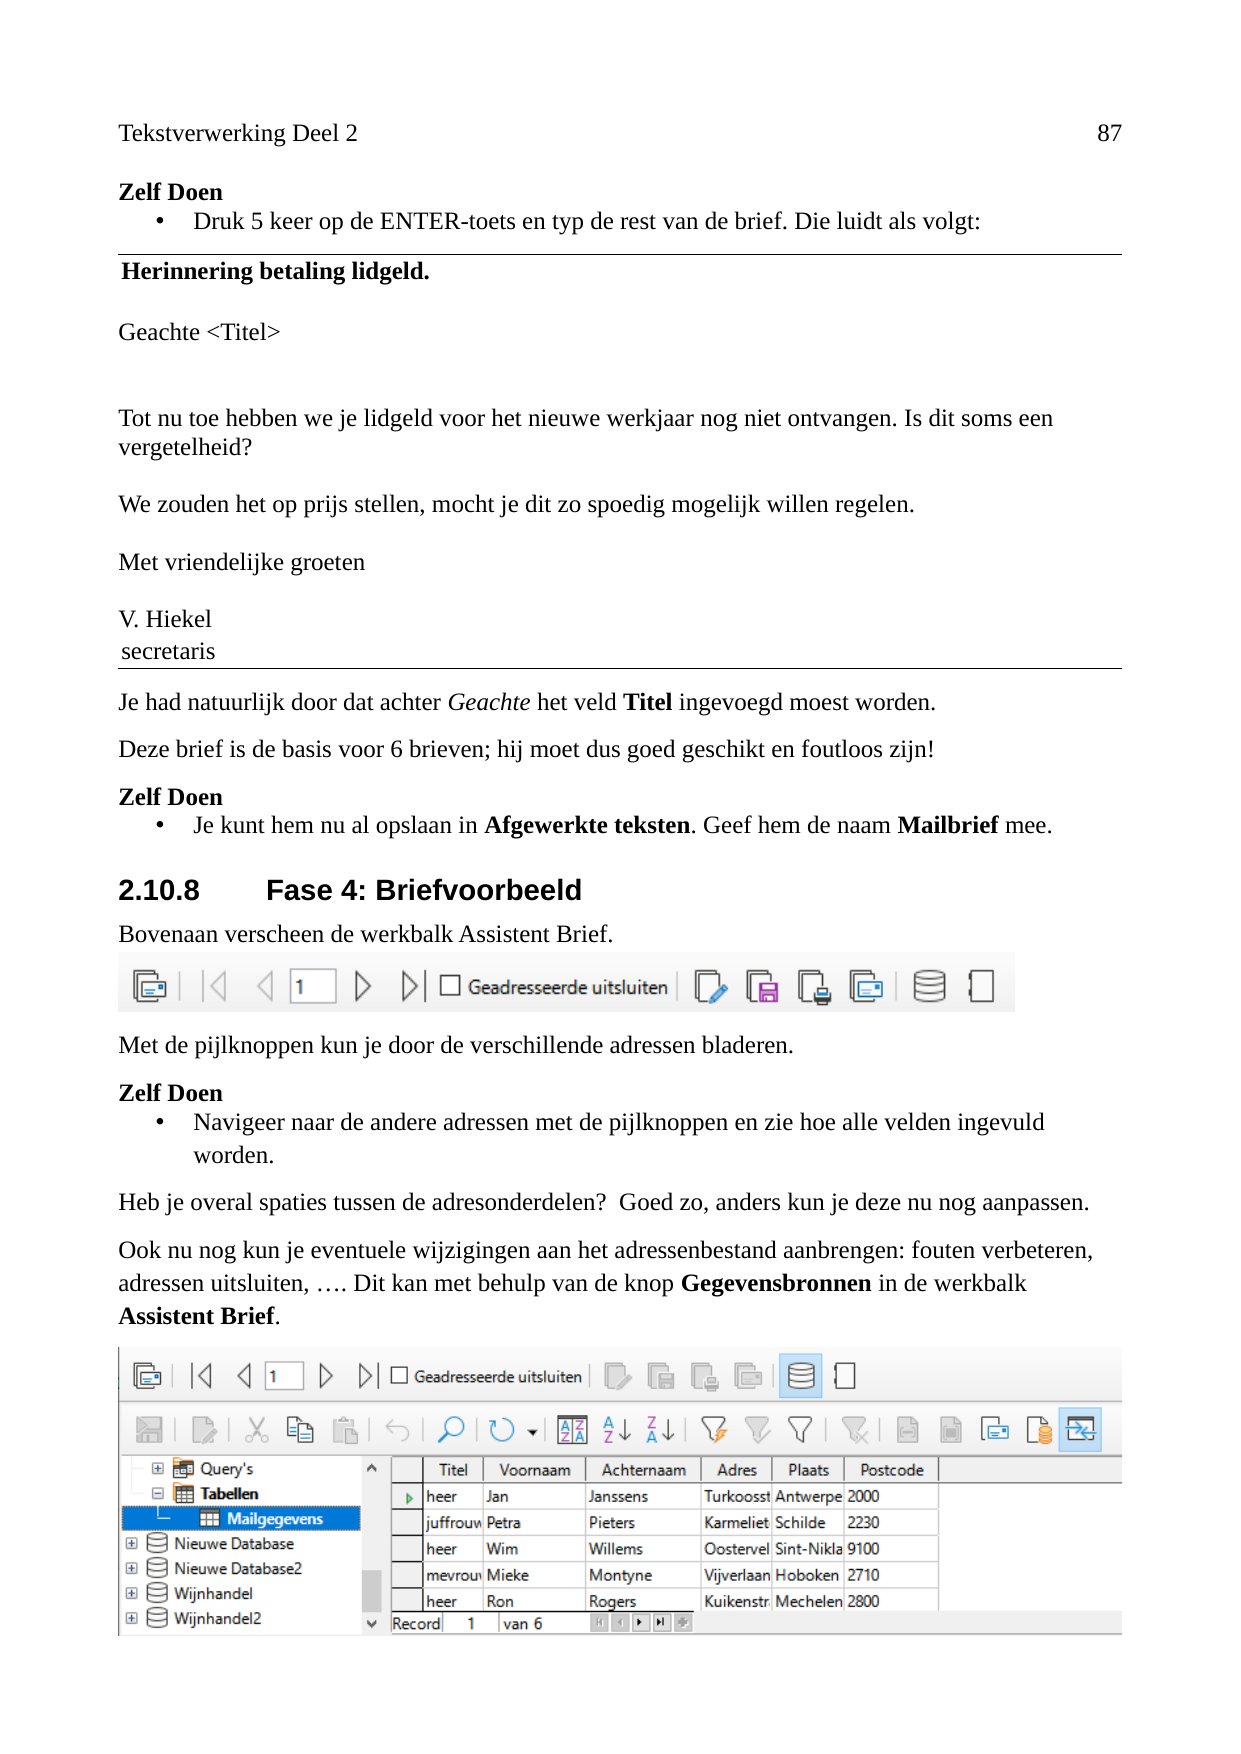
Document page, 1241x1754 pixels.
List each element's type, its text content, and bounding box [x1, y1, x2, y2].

text Ook nu nog kun je eventuele wijzigingen aan het adressenbestand aanbrengen: fouten verbeteren, adressen uitsluiten, …. Dit kan met behulp van de knop Gegevensbronnen in de werkbalk Assistent Brief. [118, 1235, 1122, 1330]
text Je had natuurlijk door dat achter Geachte het veld Titel ingevoegd moest worden. [118, 687, 1122, 715]
text Zelf Doen [118, 1078, 1122, 1107]
text Met vriendelijke groeten [118, 547, 1122, 576]
list Je kunt hem nu al opslaan in Afgewerkte teksten. Geef hem de naam Mailbrief mee. [156, 811, 1122, 839]
text Deze brief is de basis voor 6 brieven; hij moet dus goed geschikt en foutloos zijn! [118, 734, 1122, 763]
list Navigeer naar de andere adressen met de pijlknoppen en zie hoe alle velden ingevuld worden. [156, 1107, 1122, 1168]
text We zouden het op prijs stellen, mocht je dit zo spoedig mogelijk willen regelen. [118, 489, 1122, 518]
text Tot nu toe hebben we je lidgeld voor het nieuwe werkjaar nog niet ontvangen. Is dit soms een vergetelheid? [118, 403, 1122, 461]
text Zelf Doen [118, 782, 1122, 811]
picture [118, 1347, 1123, 1636]
picture [118, 952, 1015, 1012]
text Met de pijlknoppen kun je door de verschillende adressen bladeren. [118, 1030, 1122, 1059]
subtitle Fase 4: Briefvoorbeeld [118, 873, 1122, 907]
list Druk 5 keer op de ENTER-toets en typ de rest van de brief. Die luidt als volgt: [156, 206, 1122, 234]
text Heb je overal spaties tussen de adresonderdelen? Goed zo, anders kun je deze nu nog aanpassen. [118, 1187, 1122, 1216]
text secretaris [118, 633, 1122, 668]
text Bovenaan verscheen de werkbalk Assistent Brief. [118, 919, 1122, 952]
text V. Hiekel [118, 604, 1122, 633]
text Herinnering betaling lidgeld. [118, 255, 1122, 288]
text Geachte <Titel> [118, 317, 1122, 346]
text Zelf Doen [118, 177, 1122, 206]
